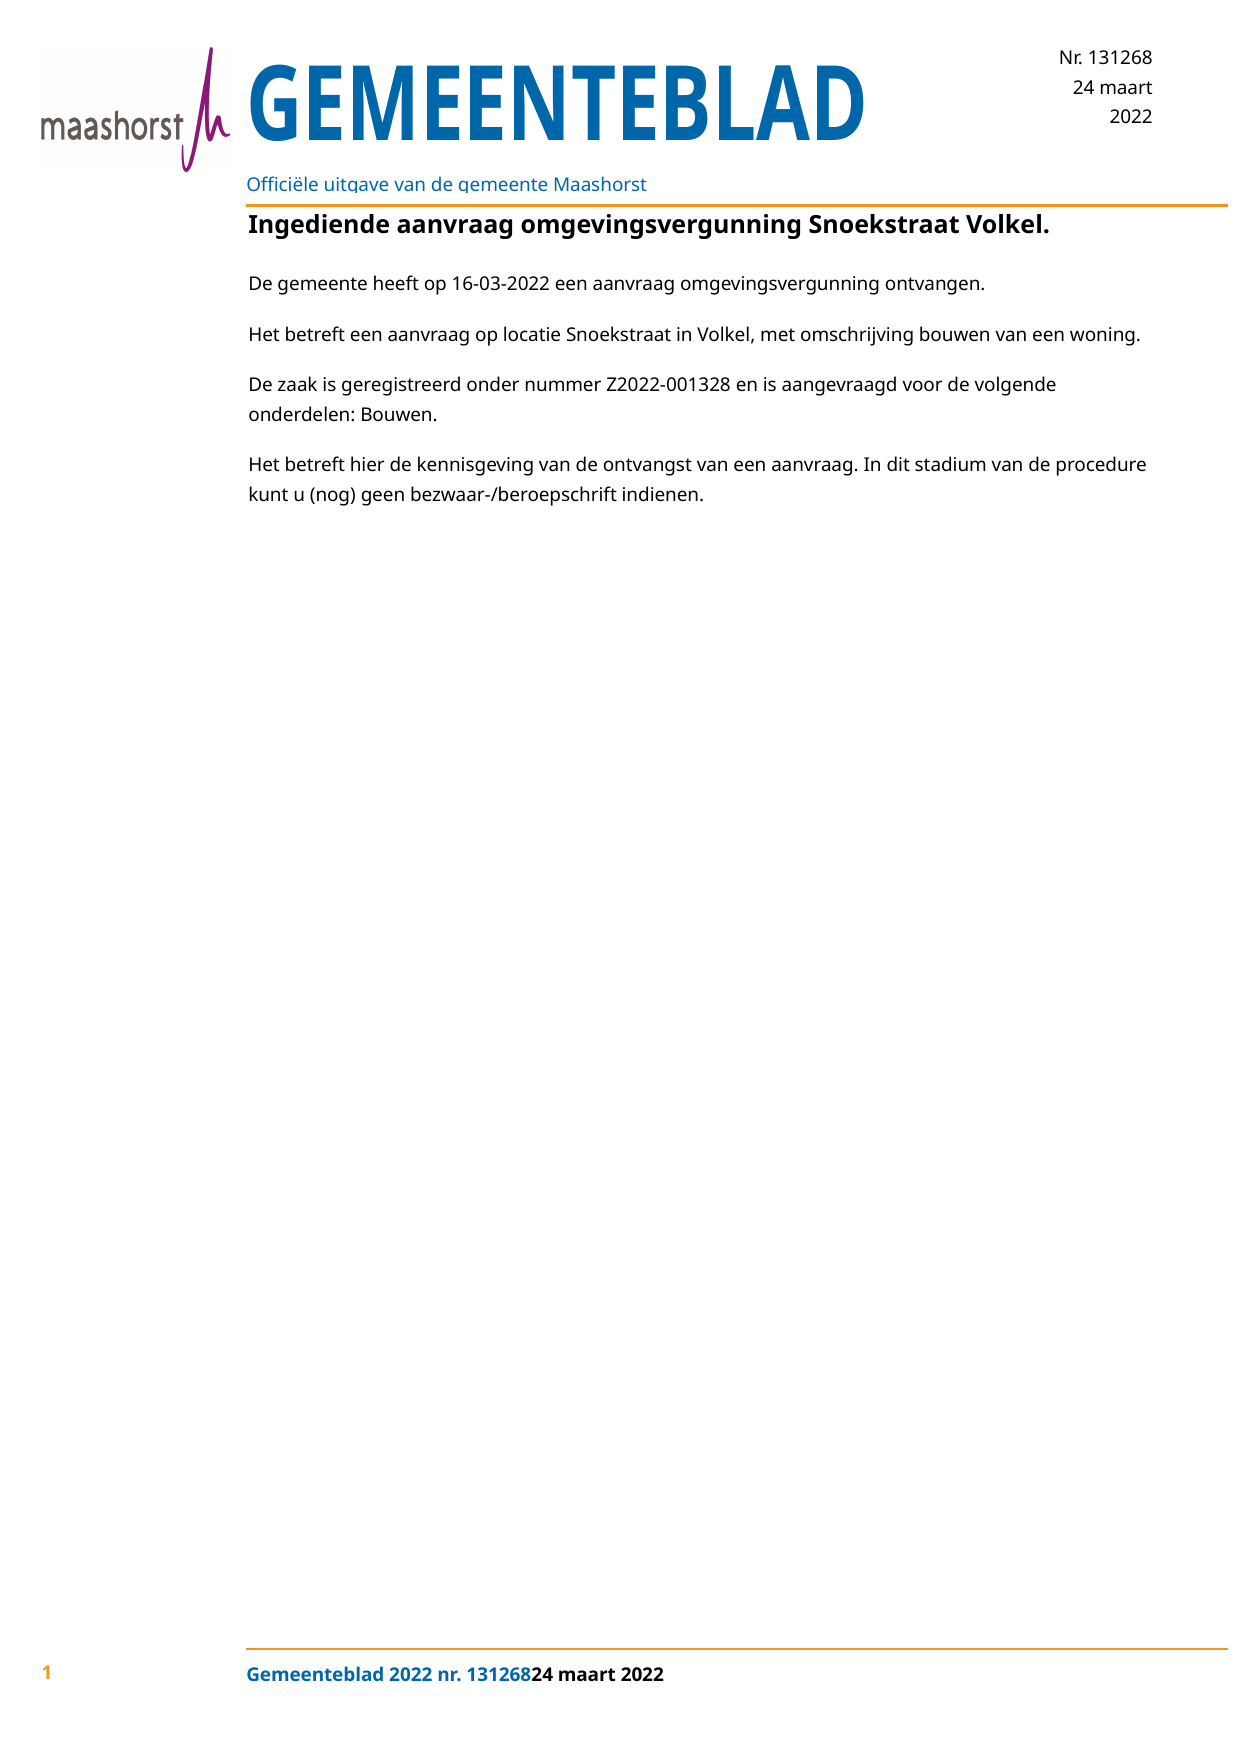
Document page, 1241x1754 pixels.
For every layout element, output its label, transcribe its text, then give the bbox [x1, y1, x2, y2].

text De zaak is geregistreerd onder nummer Z2022-001328 en is aangevraagd voor de volgende onderdelen: Bouwen. [248, 371, 1152, 426]
picture [41, 47, 231, 172]
text Ingediende aanvraag omgevingsvergunning Snoekstraat Volkel. [248, 207, 1152, 241]
text Het betreft een aanvraag op locatie Snoekstraat in Volkel, met omschrijving bouwen van een woning. [248, 321, 1152, 346]
text De gemeente heeft op 16-03-2022 een aanvraag omgevingsvergunning ontvangen. [248, 270, 1152, 296]
text Het betreft hier de kennisgeving van de ontvangst van een aanvraag. In dit stadium van de procedure kunt u (nog) geen bezwaar-/beroepschrift indienen. [248, 451, 1152, 506]
